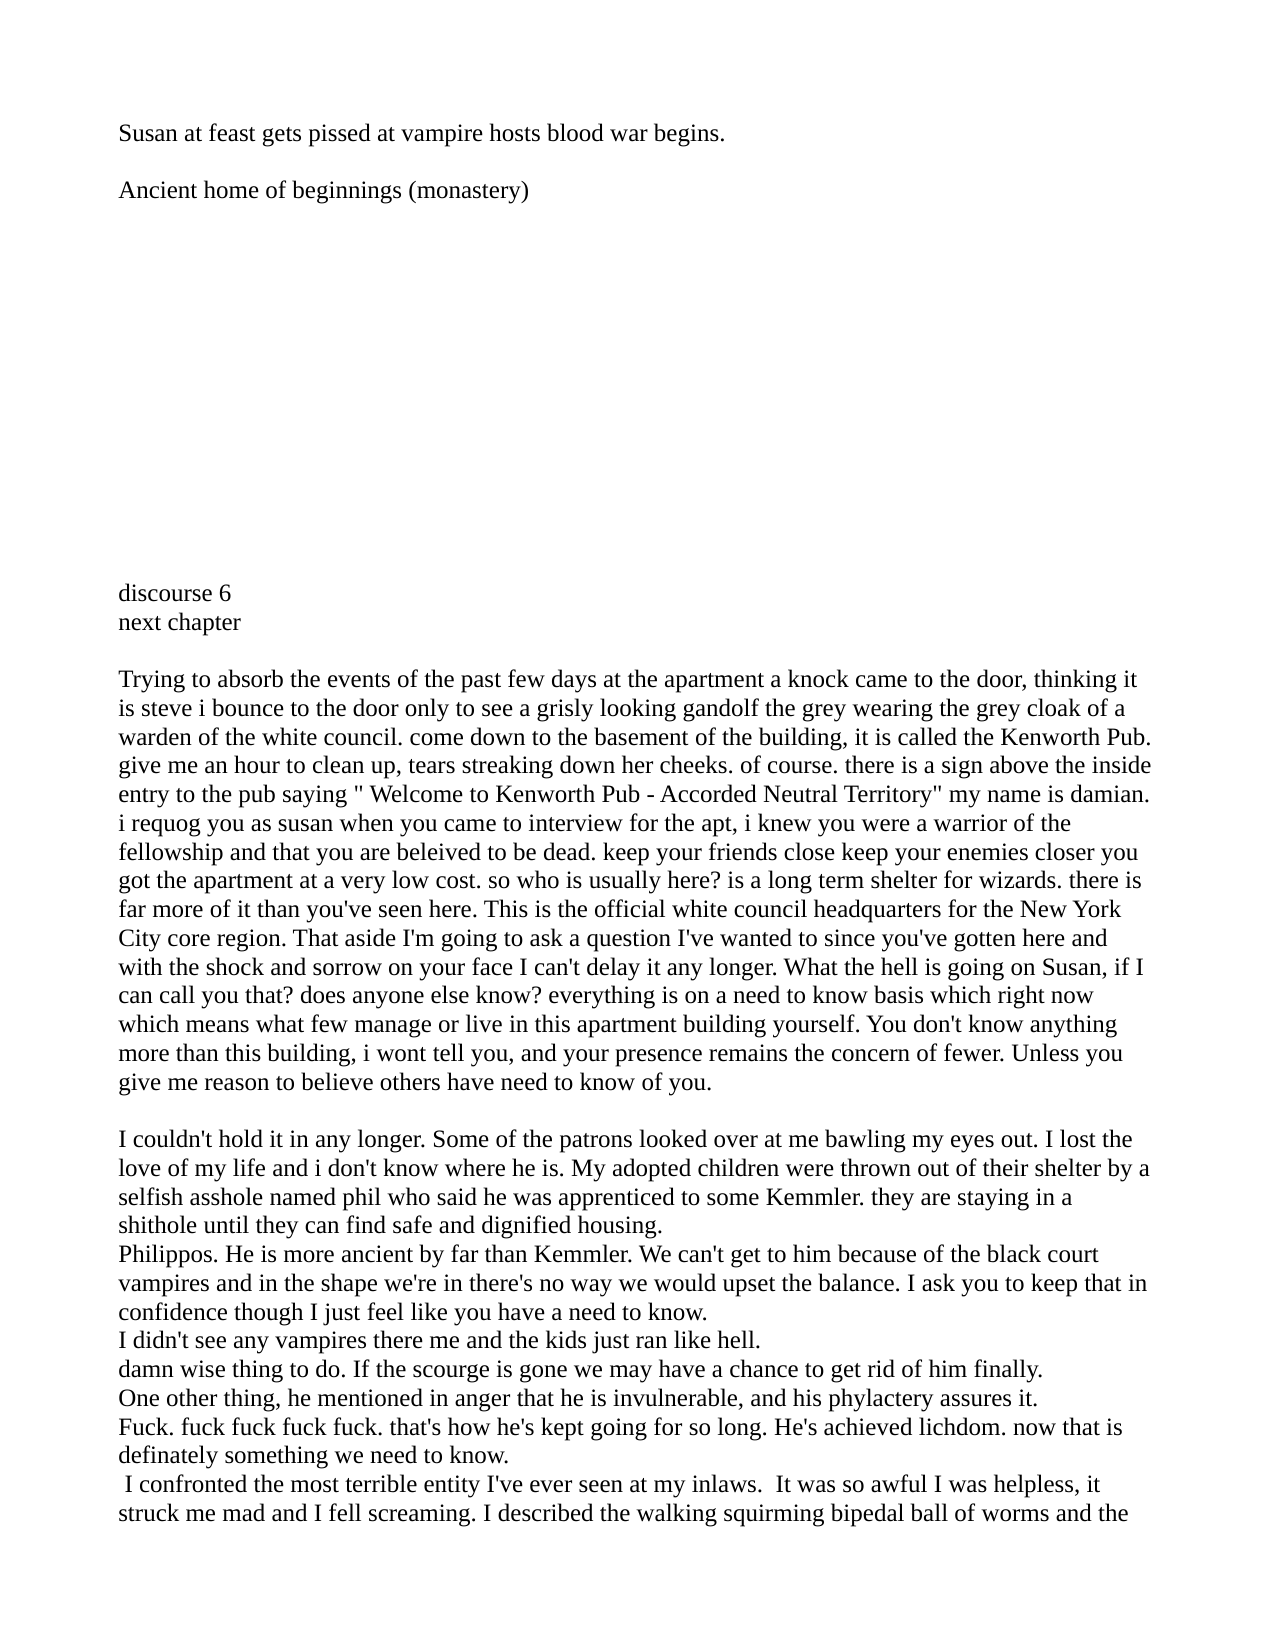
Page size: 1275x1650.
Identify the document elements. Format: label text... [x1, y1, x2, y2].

text Trying to absorb the events of the past few days at the apartment a knock came to the door, thinking it is steve i bounce to the door only to see a grisly looking gandolf the grey wearing the grey cloak of a warden of the white council. come down to the basement of the building, it is called the Kenworth Pub. give me an hour to clean up, tears streaking down her cheeks. of course. there is a sign above the inside entry to the pub saying " Welcome to Kenworth Pub - Accorded Neutral Territory" my name is damian. i requog you as susan when you came to interview for the apt, i knew you were a warrior of the fellowship and that you are beleived to be dead. keep your friends close keep your enemies closer you got the apartment at a very low cost. so who is usually here? is a long term shelter for wizards. there is far more of it than you've seen here. This is the official white council headquarters for the New York City core region. That aside I'm going to ask a question I've wanted to since you've gotten here and with the shock and sorrow on your face I can't delay it any longer. What the hell is going on Susan, if I can call you that? does anyone else know? everything is on a need to know basis which right now which means what few manage or live in this apartment building yourself. You don't know anything more than this building, i wont tell you, and your presence remains the concern of fewer. Unless you give me reason to believe others have need to know of you. [118, 664, 1157, 1096]
text One other thing, he mentioned in anger that he is invulnerable, and his phylactery assures it. [118, 1383, 1157, 1412]
text Fuck. fuck fuck fuck fuck. that's how he's kept going for so long. He's achieved lichdom. now that is definately something we need to know. [118, 1412, 1157, 1469]
text next chapter [118, 607, 1157, 636]
text I didn't see any vampires there me and the kids just ran like hell. [118, 1326, 1157, 1354]
text Philippos. He is more ancient by far than Kemmler. We can't get to him because of the black court vampires and in the shape we're in there's no way we would upset the balance. I ask you to keep that in confidence though I just feel like you have a need to know. [118, 1239, 1157, 1326]
text I couldn't hold it in any longer. Some of the patrons looked over at me bawling my eyes out. I lost the love of my life and i don't know where he is. My adopted children were thrown out of their shelter by a selfish asshole named phil who said he was apprenticed to some Kemmler. they are staying in a shithole until they can find safe and dignified housing. [118, 1124, 1157, 1239]
text Ancient home of beginnings (monastery) [118, 176, 1157, 204]
text damn wise thing to do. If the scourge is gone we may have a chance to get rid of him finally. [118, 1354, 1157, 1383]
text Susan at feast gets pissed at vampire hosts blood war begins. [118, 118, 1157, 147]
text discourse 6 [118, 578, 1157, 607]
text I confronted the most terrible entity I've ever seen at my inlaws. It was so awful I was helpless, it struck me mad and I fell screaming. I described the walking squirming bipedal ball of worms and the [118, 1469, 1157, 1527]
